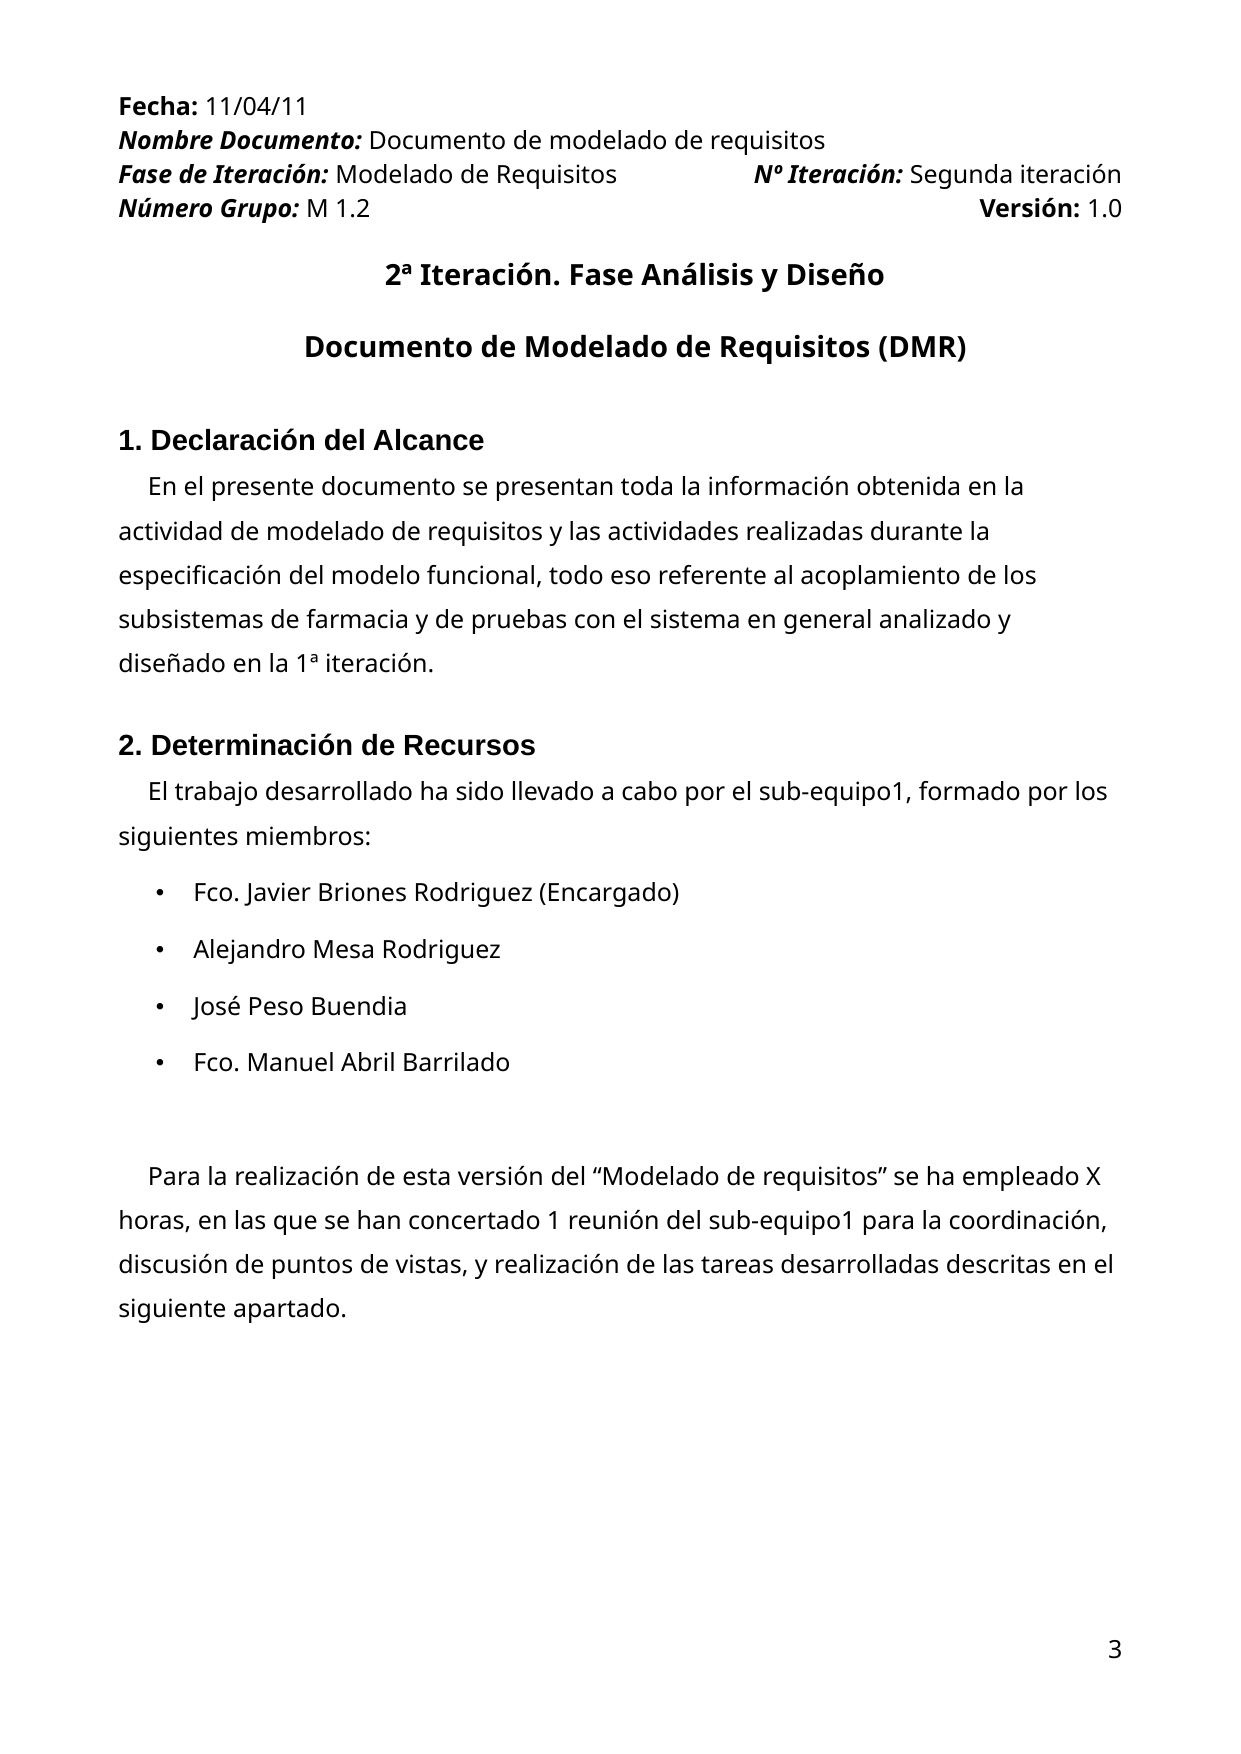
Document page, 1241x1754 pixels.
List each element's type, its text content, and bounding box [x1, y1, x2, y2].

text En el presente documento se presentan toda la información obtenida en la actividad de modelado de requisitos y las actividades realizadas durante la especificación del modelo funcional, todo eso referente al acoplamiento de los subsistemas de farmacia y de pruebas con el sistema en general analizado y diseñado en la 1ª iteración. [118, 469, 1122, 680]
list Fco. Javier Briones Rodriguez (Encargado) [156, 875, 1122, 909]
subtitle 1. Declaración del Alcance [118, 423, 1122, 457]
list Fco. Manuel Abril Barrilado [156, 1045, 1122, 1079]
text 2ª Iteración. Fase Análisis y Diseño [118, 254, 1122, 294]
text Para la realización de esta versión del “Modelado de requisitos” se ha empleado X horas, en las que se han concertado 1 reunión del sub-equipo1 para la coordinación, discusión de puntos de vistas, y realización de las tareas desarrolladas descritas en el siguiente apartado. [118, 1158, 1122, 1325]
subtitle 2. Determinación de Recursos [118, 728, 1122, 761]
list José Peso Buendia [156, 988, 1122, 1022]
text El trabajo desarrollado ha sido llevado a cabo por el sub-equipo1, formado por los siguientes miembros: [118, 774, 1122, 852]
text Documento de Modelado de Requisitos (DMR) [118, 326, 1122, 366]
list Alejandro Mesa Rodriguez [156, 931, 1122, 966]
